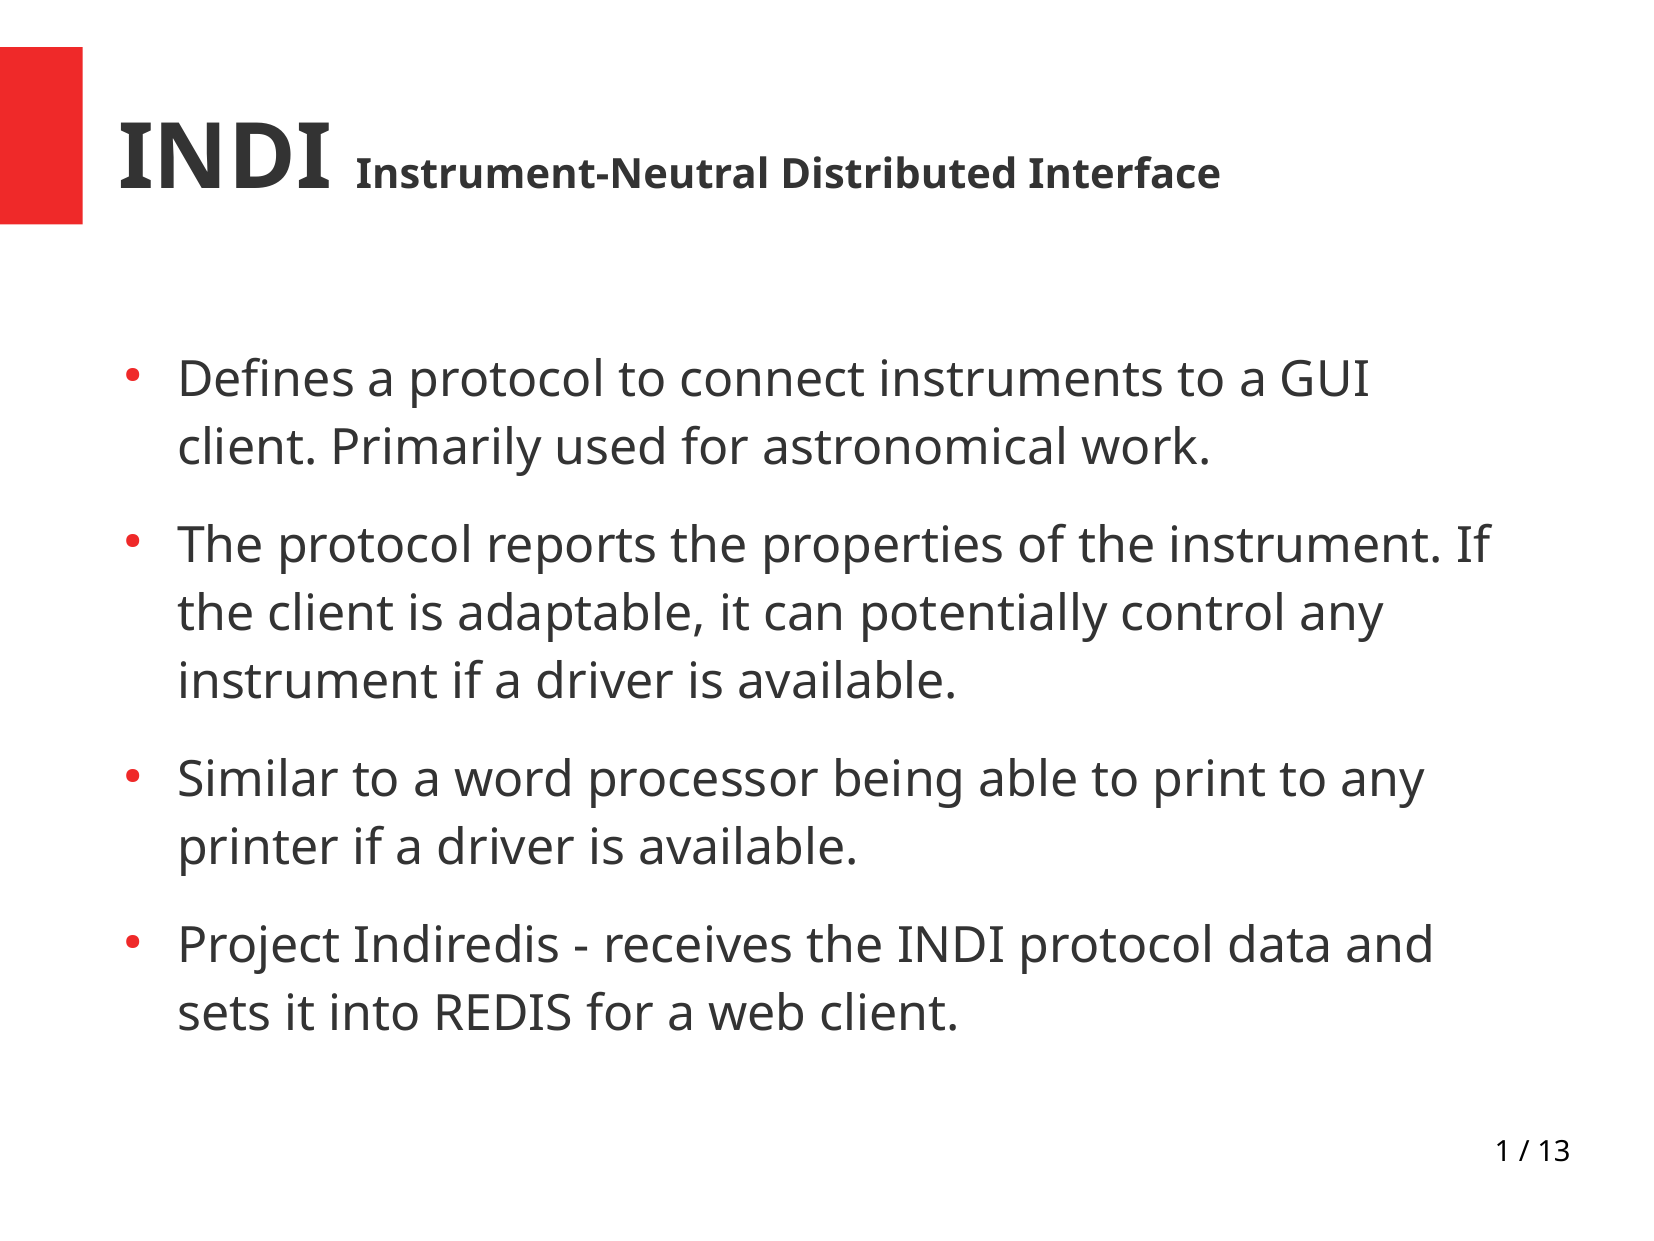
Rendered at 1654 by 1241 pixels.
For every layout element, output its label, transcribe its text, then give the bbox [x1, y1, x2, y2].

list Defines a protocol to connect instruments to a GUI client. Primarily used for astronomical work. The protocol reports the properties of the instrument. If the client is adaptable, it can potentially control any instrument if a driver is available. Similar to a word processor being able to print to any printer if a driver is available. Project Indiredis - receives the INDI protocol data and sets it into REDIS for a web client. [106, 342, 1524, 945]
title INDI Instrument-Neutral Distributed Interface [118, 49, 1571, 257]
